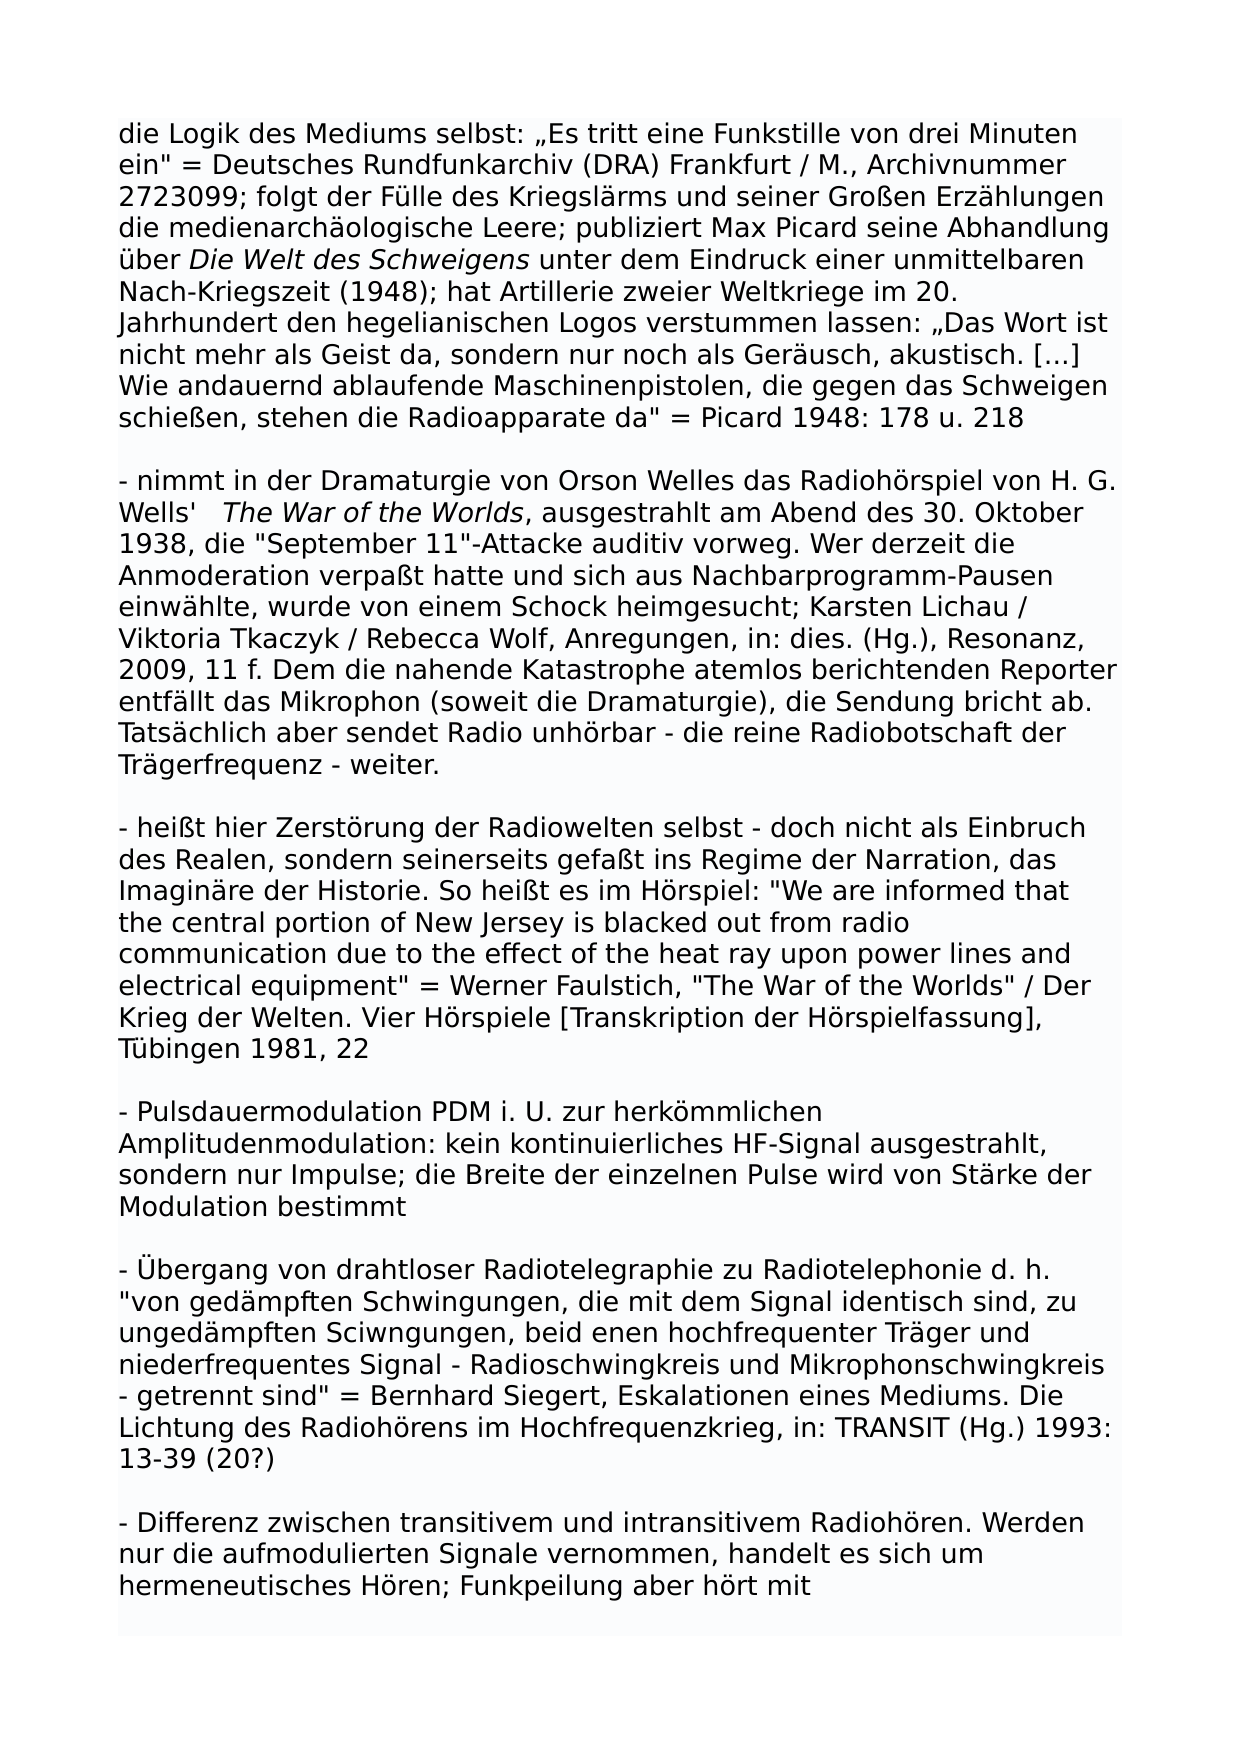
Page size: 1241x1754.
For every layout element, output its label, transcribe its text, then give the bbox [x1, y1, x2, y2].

text - Übergang von drahtloser Radiotelegraphie zu Radiotelephonie d. h. "von gedämpften Schwingungen, die mit dem Signal identisch sind, zu ungedämpften Sciwngungen, beid enen hochfrequenter Träger und niederfrequentes Signal - Radioschwingkreis und Mikrophonschwingkreis - getrennt sind" = Bernhard Siegert, Eskalationen eines Mediums. Die Lichtung des Radiohörens im Hochfrequenzkrieg, in: TRANSIT (Hg.) 1993: 13-39 (20?) [118, 1254, 1122, 1475]
text - Differenz zwischen transitivem und intransitivem Radiohören. Werden nur die aufmodulierten Signale vernommen, handelt es sich um hermeneutisches Hören; Funkpeilung aber hört mit [118, 1507, 1122, 1602]
text - Pulsdauermodulation PDM i. U. zur herkömmlichen Amplitudenmodulation: kein kontinuierliches HF-Signal ausgestrahlt, sondern nur Impulse; die Breite der einzelnen Pulse wird von Stärke der Modulation bestimmt [118, 1097, 1122, 1223]
text - heißt hier Zerstörung der Radiowelten selbst - doch nicht als Einbruch des Realen, sondern seinerseits gefaßt ins Regime der Narration, das Imaginäre der Historie. So heißt es im Hörspiel: "We are informed that the central portion of New Jersey is blacked out from radio communication due to the effect of the heat ray upon power lines and electrical equipment" = Werner Faulstich, "The War of the Worlds" / Der Krieg der Welten. Vier Hörspiele [Transkription der Hörspielfassung], Tübingen 1981, 22 [118, 812, 1122, 1065]
text - nimmt in der Dramaturgie von Orson Welles das Radiohörspiel von H. G. Wells' The War of the Worlds, ausgestrahlt am Abend des 30. Oktober 1938, die "September 11"-Attacke auditiv vorweg. Wer derzeit die Anmoderation verpaßt hatte und sich aus Nachbarprogramm-Pausen einwählte, wurde von einem Schock heimgesucht; Karsten Lichau / Viktoria Tkaczyk / Rebecca Wolf, Anregungen, in: dies. (Hg.), Resonanz, 2009, 11 f. Dem die nahende Katastrophe atemlos berichtenden Reporter entfällt das Mikrophon (soweit die Dramaturgie), die Sendung bricht ab. Tatsächlich aber sendet Radio unhörbar - die reine Radiobotschaft der Trägerfrequenz - weiter. [118, 465, 1122, 781]
text die Logik des Mediums selbst: „Es tritt eine Funkstille von drei Minuten ein" = Deutsches Rundfunkarchiv (DRA) Frankfurt / M., Archivnummer 2723099; folgt der Fülle des Kriegslärms und seiner Großen Erzählungen die medienarchäologische Leere; publiziert Max Picard seine Abhandlung über Die Welt des Schweigens unter dem Eindruck einer unmittelbaren Nach-Kriegszeit (1948); hat Artillerie zweier Weltkriege im 20. Jahrhundert den hegelianischen Logos verstummen lassen: „Das Wort ist nicht mehr als Geist da, sondern nur noch als Geräusch, akustisch. [...] Wie andauernd ablaufende Maschinenpistolen, die gegen das Schweigen schießen, stehen die Radioapparate da" = Picard 1948: 178 u. 218 [118, 118, 1122, 434]
